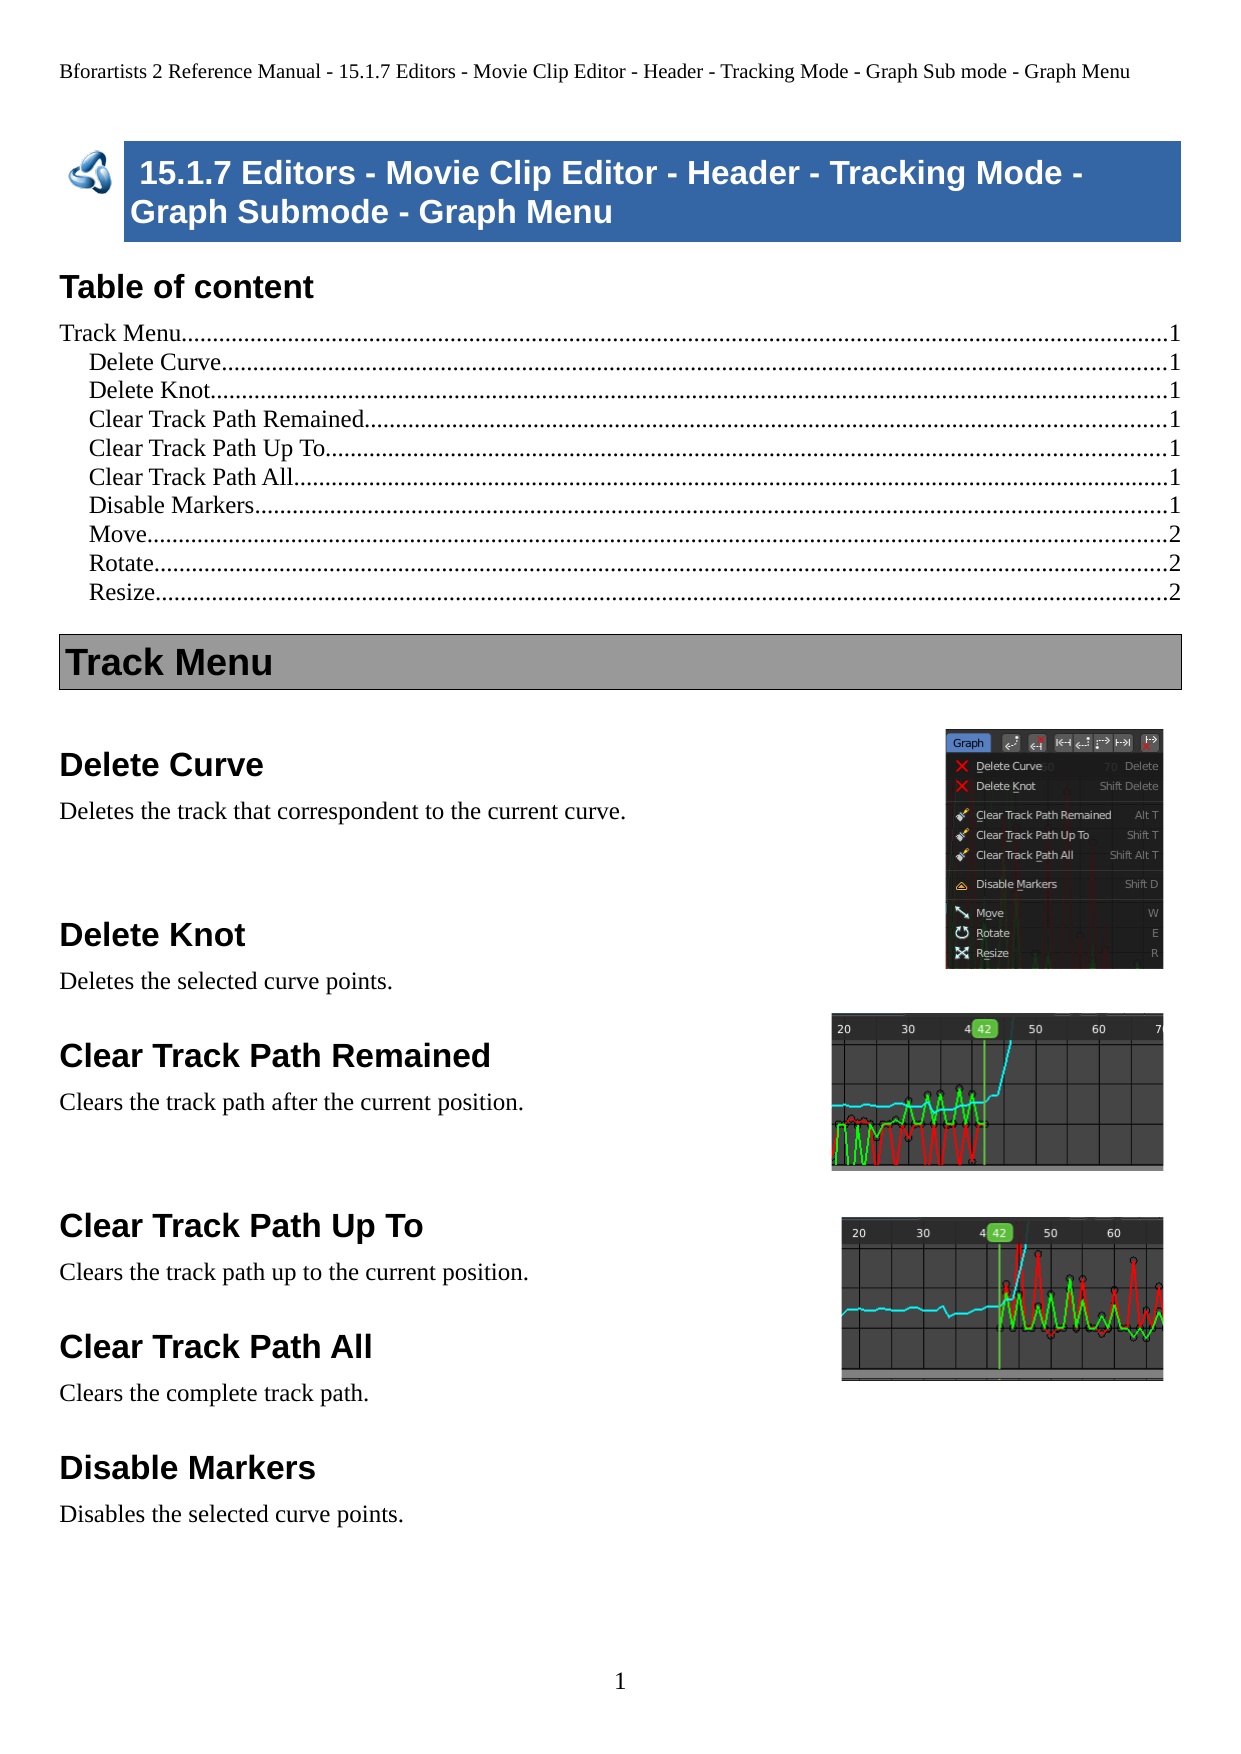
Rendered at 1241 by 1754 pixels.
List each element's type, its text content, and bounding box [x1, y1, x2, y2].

table_header 15.1.7 Editors - Movie Clip Editor - Header - Tracking Mode - Graph Submode - Graph Menu [124, 141, 1181, 242]
text Delete Knot 1 [88, 375, 1181, 404]
text Track Menu 1 [59, 318, 1181, 347]
text Move 2 [88, 519, 1181, 548]
text Disables the selected curve points. [59, 1499, 1181, 1528]
text Deletes the track that correspondent to the current curve. [59, 796, 945, 825]
subtitle [1164, 1327, 1181, 1366]
picture [945, 729, 1164, 969]
subtitle Clear Track Path Remained [59, 1036, 831, 1074]
picture [831, 1013, 1164, 1171]
subtitle [1164, 915, 1181, 953]
text Clears the track path up to the current position. [59, 1257, 841, 1286]
subtitle Delete Knot [59, 915, 945, 953]
text Clears the track path after the current position. [59, 1087, 831, 1116]
subtitle [1164, 1036, 1181, 1074]
subtitle Table of content [59, 267, 1181, 305]
text Disable Markers 1 [88, 490, 1181, 519]
text Rotate 2 [88, 548, 1181, 577]
text Resize 2 [88, 577, 1181, 605]
subtitle Clear Track Path All [59, 1327, 841, 1366]
table_header [59, 141, 124, 242]
subtitle Delete Curve [59, 745, 945, 783]
subtitle Clear Track Path Up To [59, 1206, 1181, 1245]
text Clear Track Path Remained 1 [88, 404, 1181, 433]
subtitle Disable Markers [59, 1448, 1181, 1487]
picture [65, 147, 114, 197]
text Clears the complete track path. [59, 1378, 1181, 1407]
text Delete Curve 1 [88, 347, 1181, 375]
table_header Track Menu [60, 635, 1181, 689]
text Clear Track Path All 1 [88, 462, 1181, 490]
picture [841, 1217, 1164, 1381]
subtitle [1164, 745, 1181, 783]
text Clear Track Path Up To 1 [88, 433, 1181, 462]
text Deletes the selected curve points. [59, 966, 1181, 995]
